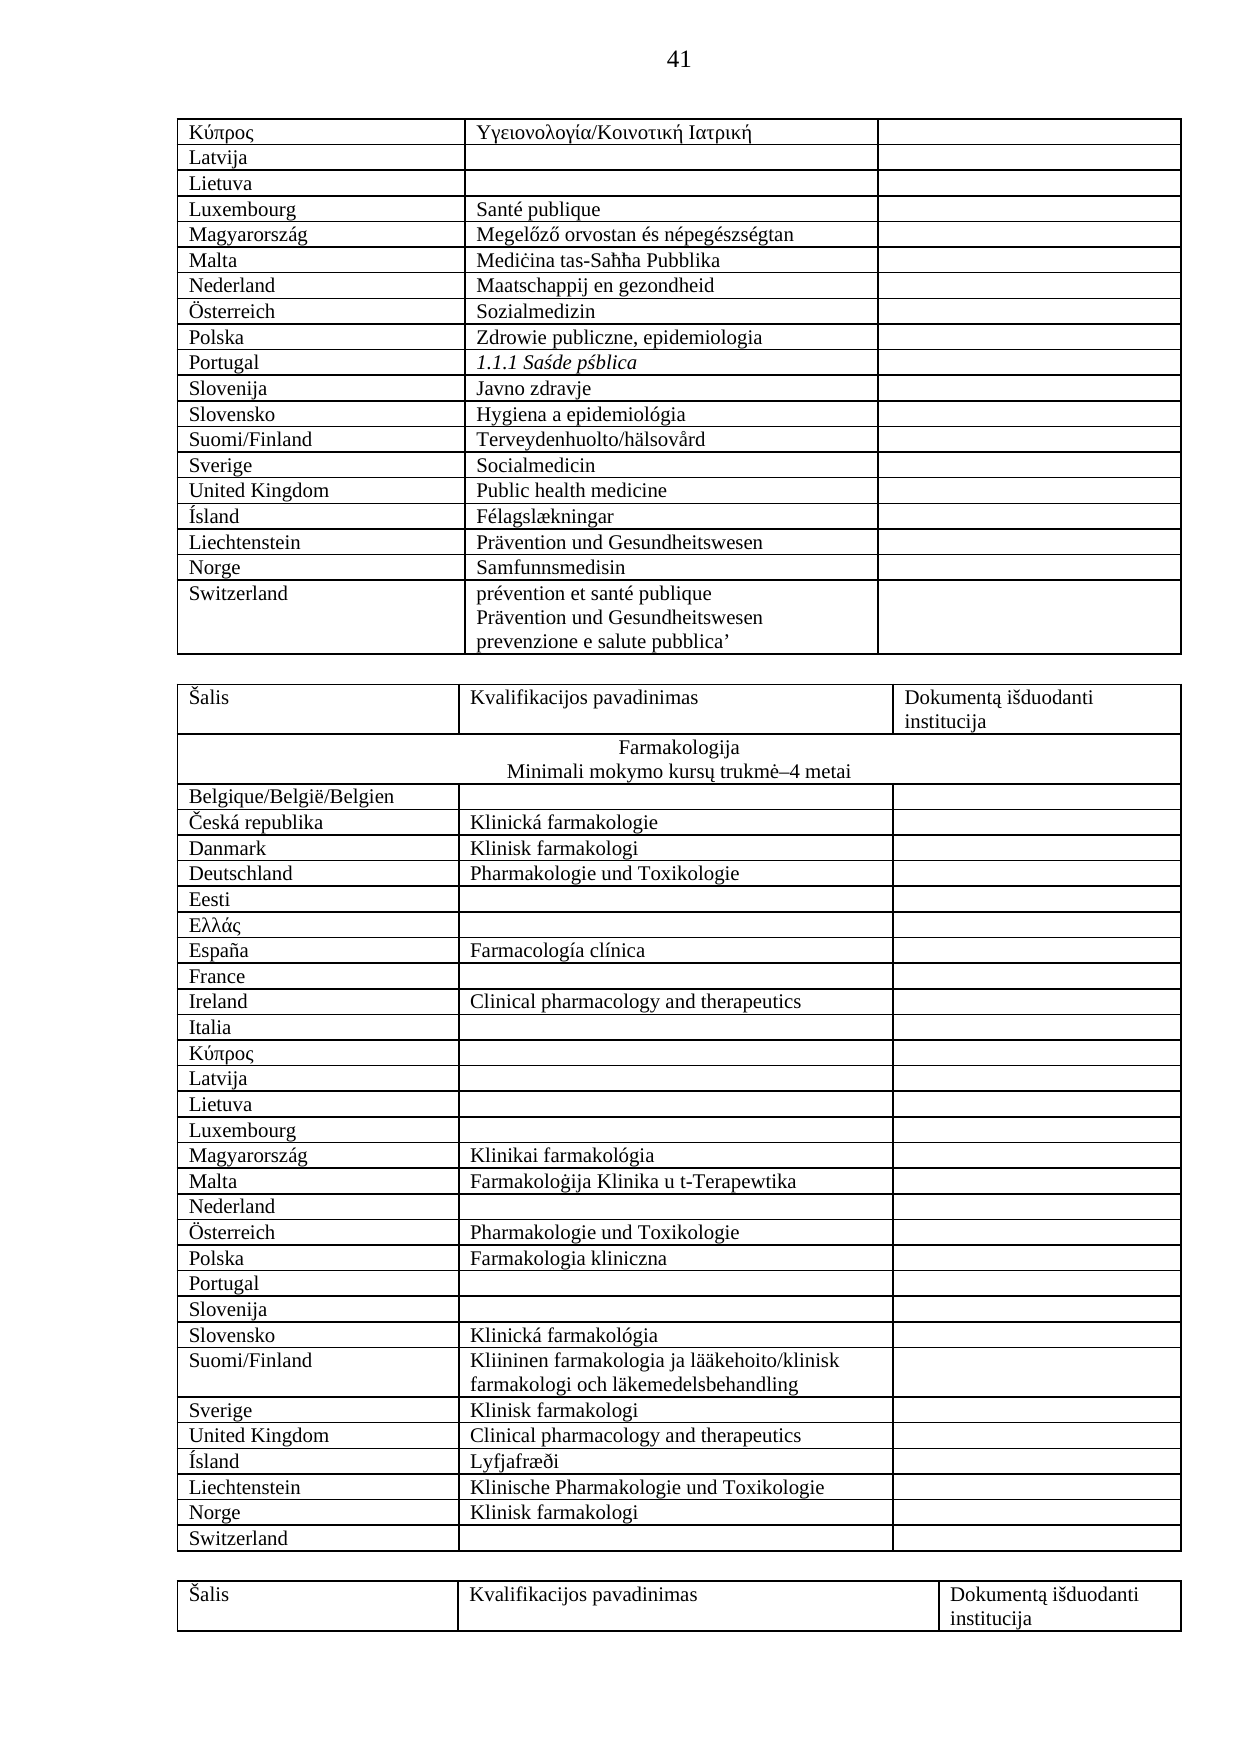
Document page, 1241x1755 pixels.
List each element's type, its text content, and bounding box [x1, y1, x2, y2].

table_cell Deutschland [178, 861, 458, 885]
table_cell Česká republika [178, 810, 458, 834]
table_cell España [178, 938, 458, 962]
table_cell Slovenija [178, 1297, 458, 1321]
table_cell Switzerland [178, 1526, 458, 1550]
table_cell Slovenija [178, 376, 464, 400]
table_cell [894, 810, 1180, 834]
table_cell [460, 1092, 892, 1116]
table_cell Klinikai farmakológia [460, 1143, 892, 1167]
table_cell [894, 1041, 1180, 1065]
table_cell [894, 785, 1180, 808]
table_cell [879, 171, 1180, 195]
table_cell Latvija [178, 145, 464, 169]
table_cell Hygiena a epidemiológia [466, 402, 877, 426]
table_cell [460, 887, 892, 911]
table_cell Magyarország [178, 1143, 458, 1167]
table_cell Klinisk farmakologi [460, 1500, 892, 1524]
table_cell Liechtenstein [178, 1475, 458, 1499]
table_cell [894, 990, 1180, 1013]
table_cell Ελλάς [178, 913, 458, 937]
table_header Šalis [178, 685, 458, 733]
table_cell [460, 1297, 892, 1321]
table_cell [879, 478, 1180, 502]
table_cell Latvija [178, 1066, 458, 1090]
table_cell Österreich [178, 1220, 458, 1244]
table_header Kvalifikacijos pavadinimas [460, 685, 892, 733]
table_cell United Kingdom [178, 1423, 458, 1447]
table_cell [879, 427, 1180, 451]
table_cell Santé publique [466, 197, 877, 221]
table_cell [894, 964, 1180, 988]
table_cell Mediċina tas-Saħħa Pubblika [466, 248, 877, 272]
table_cell Zdrowie publiczne, epidemiologia [466, 325, 877, 349]
table_cell Clinical pharmacology and therapeutics [460, 1423, 892, 1447]
table_cell Farmakologia kliniczna [460, 1246, 892, 1270]
table_cell Italia [178, 1015, 458, 1039]
table_cell [894, 1092, 1180, 1116]
table_cell Slovensko [178, 402, 464, 426]
table_cell [879, 273, 1180, 297]
table_cell [894, 1246, 1180, 1270]
table_header Šalis [178, 1582, 457, 1630]
table_header Kvalifikacijos pavadinimas [459, 1582, 938, 1630]
table_cell Norge [178, 555, 464, 579]
table_cell Polska [178, 1246, 458, 1270]
table_cell [894, 938, 1180, 962]
table_cell [879, 299, 1180, 323]
table_cell [879, 197, 1180, 221]
table_cell [894, 1195, 1180, 1218]
table_header Dokumentą išduodanti institucija [940, 1582, 1180, 1630]
table_cell Eesti [178, 887, 458, 911]
table_cell Megelőző orvostan és népegészségtan [466, 222, 877, 246]
table_cell [879, 325, 1180, 349]
table_cell Sozialmedizin [466, 299, 877, 323]
table_cell United Kingdom [178, 478, 464, 502]
table_cell [879, 453, 1180, 477]
table_cell [894, 861, 1180, 885]
table_cell Suomi/Finland [178, 1348, 458, 1396]
table_cell Κύπρος [178, 1041, 458, 1065]
table_cell Malta [178, 1169, 458, 1193]
table_cell [460, 1118, 892, 1142]
table_cell [879, 376, 1180, 400]
table_cell [894, 887, 1180, 911]
table_cell Switzerland [178, 581, 464, 653]
table_cell [894, 1297, 1180, 1321]
table_cell [894, 1271, 1180, 1295]
table_cell [894, 1169, 1180, 1193]
table_cell Κύπρος [178, 120, 464, 144]
table_cell 1.1.1 Saśde pśblica [466, 350, 877, 374]
table_cell [460, 913, 892, 937]
table_cell Prävention und Gesundheitswesen [466, 530, 877, 554]
table_cell Farmacología clínica [460, 938, 892, 962]
table_cell Luxembourg [178, 1118, 458, 1142]
table_cell Sverige [178, 1398, 458, 1422]
table_cell [894, 913, 1180, 937]
table_cell [894, 1398, 1180, 1422]
table_cell [879, 555, 1180, 579]
table_cell [460, 785, 892, 808]
table_cell [460, 1195, 892, 1218]
table_cell [894, 1449, 1180, 1473]
table_cell [894, 1118, 1180, 1142]
table_cell [879, 222, 1180, 246]
table_cell Lietuva [178, 171, 464, 195]
table_cell Klinická farmakológia [460, 1323, 892, 1347]
table_cell Klinische Pharmakologie und Toxikologie [460, 1475, 892, 1499]
table_cell Luxembourg [178, 197, 464, 221]
table_cell Norge [178, 1500, 458, 1524]
table_cell [894, 1475, 1180, 1499]
table_cell Public health medicine [466, 478, 877, 502]
table_cell [894, 1015, 1180, 1039]
table_cell Ísland [178, 1449, 458, 1473]
table_cell [894, 1500, 1180, 1524]
table_cell Ireland [178, 990, 458, 1013]
table_cell [460, 1041, 892, 1065]
table_cell [460, 1271, 892, 1295]
table_cell Nederland [178, 1195, 458, 1218]
table_cell Farmakoloġija Klinika u t-Terapewtika [460, 1169, 892, 1193]
table_cell [894, 1066, 1180, 1090]
table_cell Clinical pharmacology and therapeutics [460, 990, 892, 1013]
table_cell [894, 1423, 1180, 1447]
table_cell Slovensko [178, 1323, 458, 1347]
table_cell [879, 402, 1180, 426]
table_cell Klinisk farmakologi [460, 1398, 892, 1422]
table_header Dokumentą išduodanti institucija [894, 685, 1180, 733]
table_cell Sverige [178, 453, 464, 477]
table_cell [894, 1220, 1180, 1244]
table_cell [466, 145, 877, 169]
table_cell [894, 1323, 1180, 1347]
table_cell [894, 1348, 1180, 1396]
table_cell Nederland [178, 273, 464, 297]
table_cell Klinisk farmakologi [460, 836, 892, 860]
table_cell prévention et santé publique Prävention und Gesundheitswesen prevenzione e salute pubblica’ [466, 581, 877, 653]
table_cell [460, 1066, 892, 1090]
table_cell Pharmakologie und Toxikologie [460, 1220, 892, 1244]
table_cell Maatschappij en gezondheid [466, 273, 877, 297]
table_cell [894, 836, 1180, 860]
table_cell [879, 581, 1180, 653]
table_cell [879, 248, 1180, 272]
table_cell Félagslækningar [466, 504, 877, 528]
table_cell [879, 504, 1180, 528]
table_cell Υγειονολογία/Κοινοτική Ιατρική [466, 120, 877, 144]
table_cell Pharmakologie und Toxikologie [460, 861, 892, 885]
table_cell Kliininen farmakologia ja lääkehoito/klinisk farmakologi och läkemedelsbehandling [460, 1348, 892, 1396]
table_cell Javno zdravje [466, 376, 877, 400]
table_cell [466, 171, 877, 195]
table_cell Suomi/Finland [178, 427, 464, 451]
table_cell France [178, 964, 458, 988]
table_cell Terveydenhuolto/hälsovård [466, 427, 877, 451]
table_cell Lietuva [178, 1092, 458, 1116]
table_cell [894, 1143, 1180, 1167]
table_cell [460, 1526, 892, 1550]
table_cell [460, 964, 892, 988]
table_cell [879, 530, 1180, 554]
table_cell Klinická farmakologie [460, 810, 892, 834]
table_cell Portugal [178, 350, 464, 374]
table_cell Liechtenstein [178, 530, 464, 554]
table_cell Farmakologija Minimali mokymo kursų trukmė–4 metai [178, 735, 1180, 783]
table_cell [460, 1015, 892, 1039]
table_cell [879, 145, 1180, 169]
table_cell [894, 1526, 1180, 1550]
table_cell Polska [178, 325, 464, 349]
table_cell Samfunnsmedisin [466, 555, 877, 579]
table_cell Magyarország [178, 222, 464, 246]
table_cell [879, 350, 1180, 374]
table_cell Lyfjafræði [460, 1449, 892, 1473]
table_cell Ísland [178, 504, 464, 528]
table_cell Danmark [178, 836, 458, 860]
table_cell Malta [178, 248, 464, 272]
table_cell Portugal [178, 1271, 458, 1295]
table_cell Socialmedicin [466, 453, 877, 477]
table_cell [879, 120, 1180, 144]
table_cell Belgique/België/Belgien [178, 785, 458, 808]
table_cell Österreich [178, 299, 464, 323]
